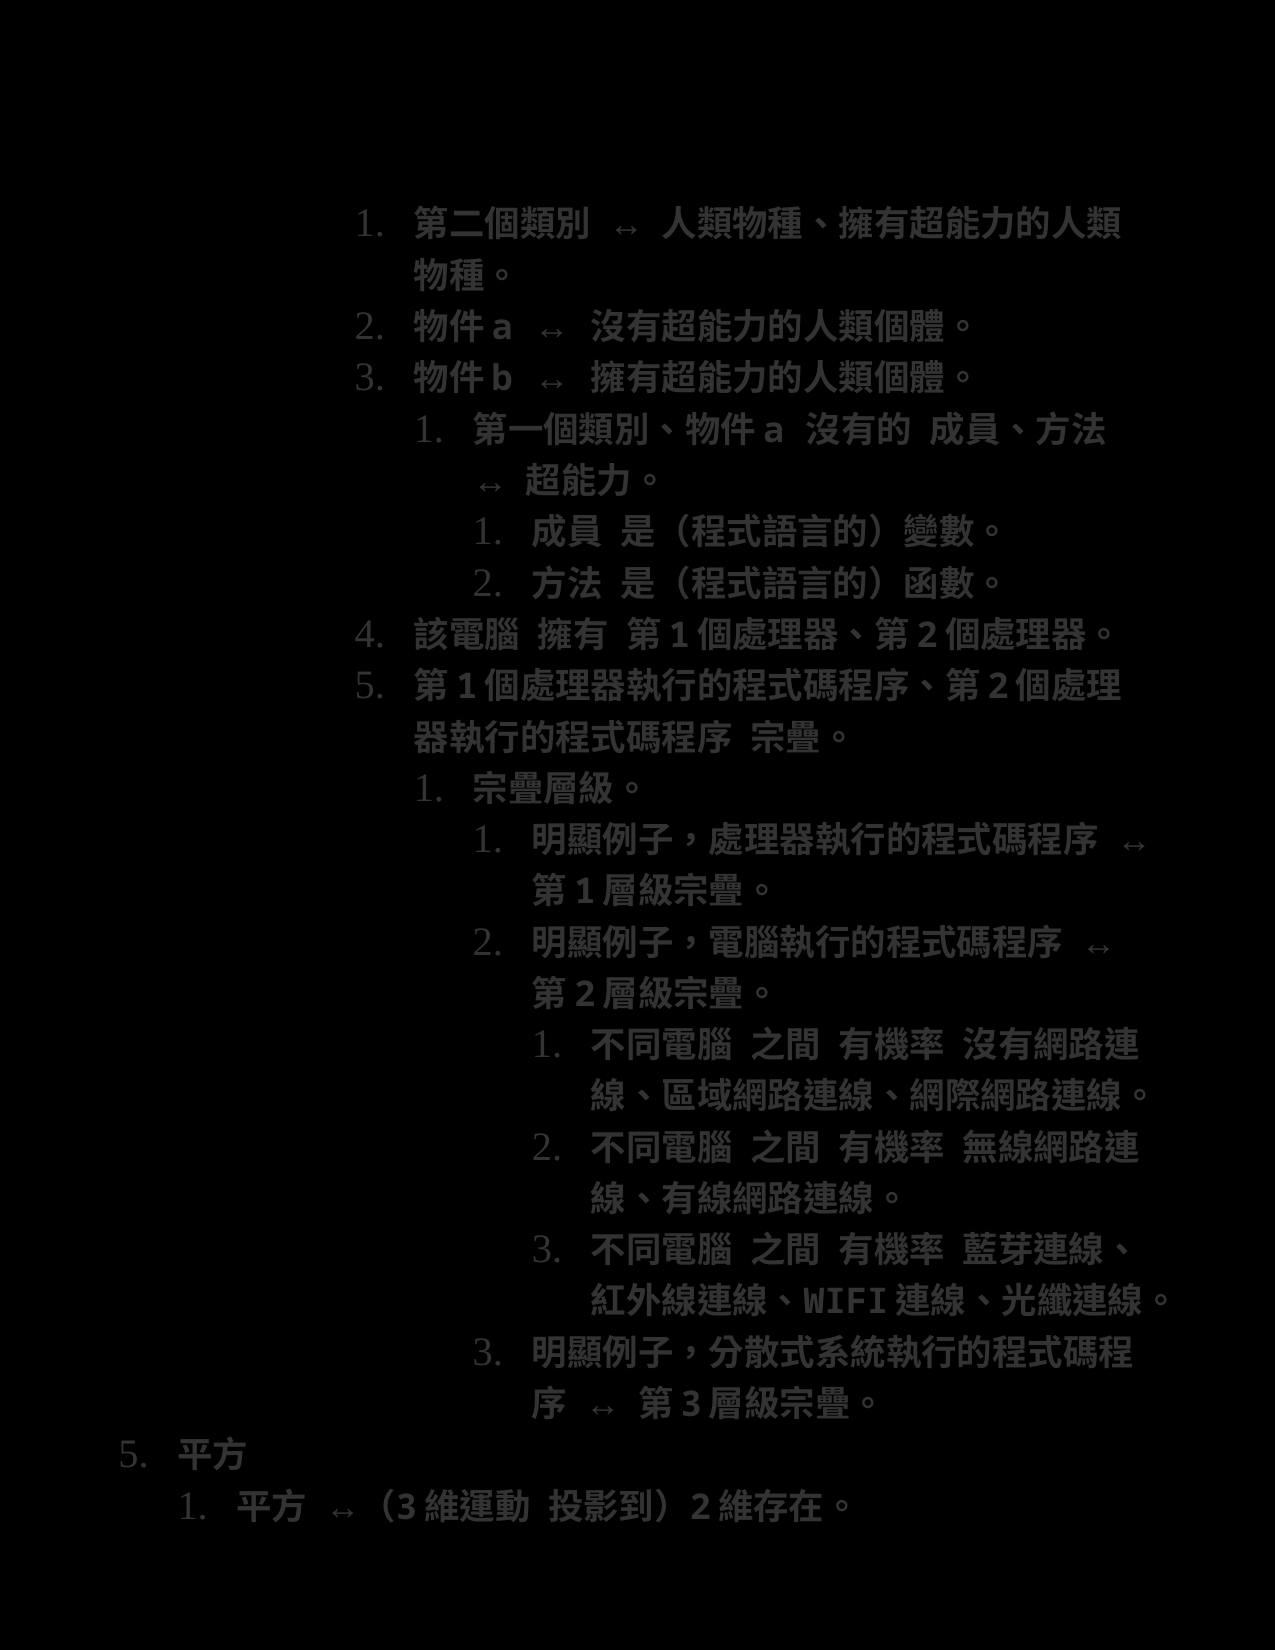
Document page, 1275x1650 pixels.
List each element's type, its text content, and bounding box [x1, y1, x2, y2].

list 明顯例子，分散式系統執行的程式碼程序 ↔ 第3層級宗疊。 [472, 1324, 1157, 1427]
list 第1個處理器執行的程式碼程序、第2個處理器執行的程式碼程序 宗疊。 [354, 657, 1157, 760]
list 宗疊層級。 [413, 760, 1157, 811]
list 該電腦 擁有 第1個處理器、第2個處理器。 [354, 606, 1157, 657]
list 物件b ↔ 擁有超能力的人類個體。 [354, 350, 1157, 401]
list 平方 [118, 1427, 1157, 1478]
list 明顯例子，處理器執行的程式碼程序 ↔ 第1層級宗疊。 [472, 811, 1157, 914]
list 平方 ↔（3維運動 投影到）2維存在。 [177, 1478, 1157, 1529]
list 不同電腦 之間 有機率 沒有網路連線、區域網路連線、網際網路連線。 [532, 1017, 1157, 1119]
list 方法 是（程式語言的）函數。 [472, 555, 1157, 606]
list 不同電腦 之間 有機率 無線網路連線、有線網路連線。 [532, 1119, 1157, 1222]
list 第二個類別 ↔ 人類物種、擁有超能力的人類物種。 [354, 196, 1157, 298]
list 物件a ↔ 沒有超能力的人類個體。 [354, 298, 1157, 350]
list 成員 是（程式語言的）變數。 [472, 504, 1157, 555]
list 不同電腦 之間 有機率 藍芽連線、紅外線連線、WIFI連線、光纖連線。 [532, 1222, 1157, 1324]
list 明顯例子，電腦執行的程式碼程序 ↔ 第2層級宗疊。 [472, 914, 1157, 1017]
list 第一個類別、物件a 沒有的 成員、方法 ↔ 超能力。 [413, 401, 1157, 504]
